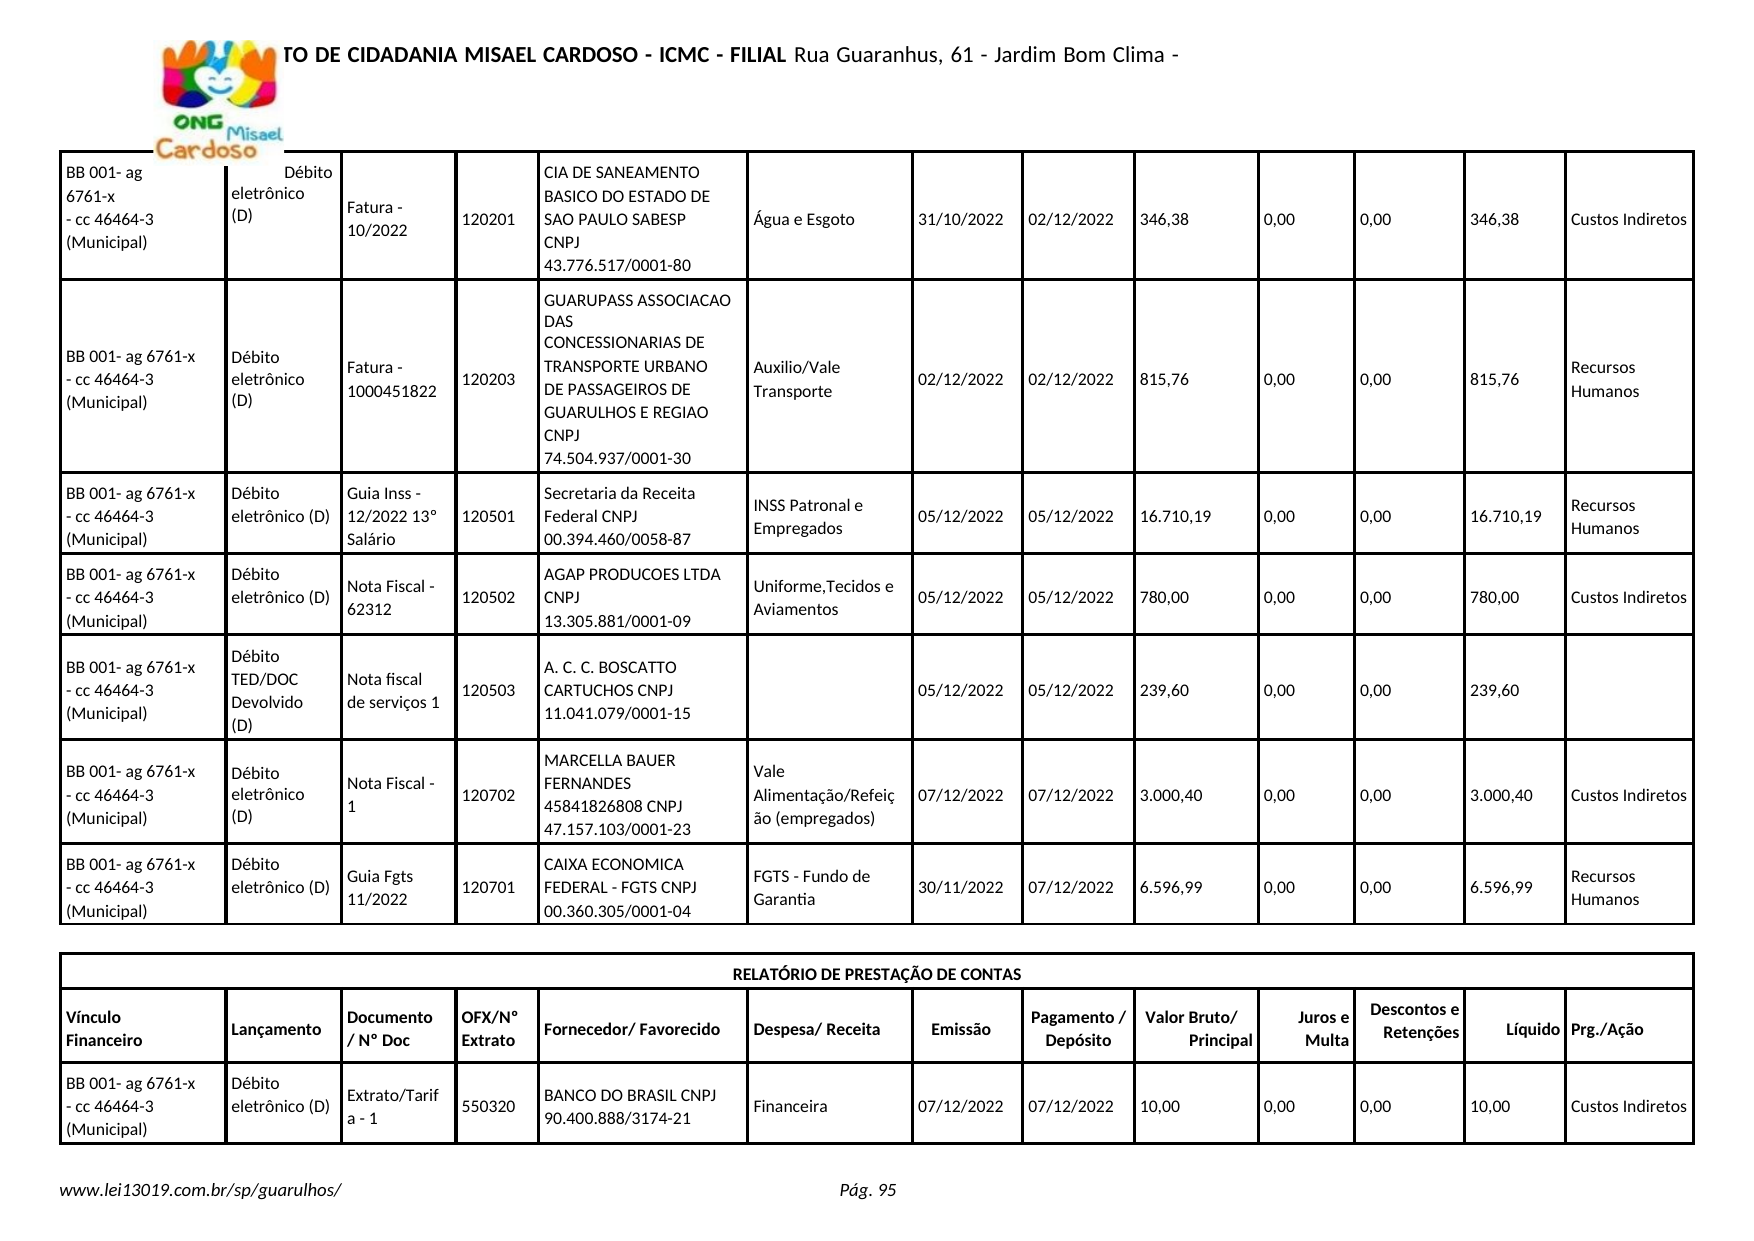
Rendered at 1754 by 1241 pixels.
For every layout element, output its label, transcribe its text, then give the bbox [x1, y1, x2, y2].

table_cell Pagamento / Depósito [1024, 990, 1133, 1061]
table_cell 07/12/2022 [1024, 1064, 1133, 1142]
table_cell BB 001- ag 6761-x - cc 46464-3 (Municipal) [62, 741, 224, 842]
table_cell Vínculo Financeiro [62, 990, 224, 1061]
table_cell Auxilio/Vale Transporte [749, 281, 911, 471]
table_cell 0,00 [1260, 741, 1353, 842]
table_cell BB 001- ag 6761-x - cc 46464-3 (Municipal) [62, 153, 224, 277]
table_cell Financeira [749, 1064, 911, 1142]
table_cell Débito eletrônico (D) [228, 153, 340, 277]
table_cell 120201 [458, 153, 537, 277]
table_cell 6.596,99 [1136, 845, 1257, 923]
table_cell 30/11/2022 [914, 845, 1021, 923]
table_cell FGTS - Fundo de Garantia [749, 845, 911, 923]
table_cell 0,00 [1260, 845, 1353, 923]
table_cell Débito eletrônico (D) [228, 474, 340, 552]
table_cell Nota fiscal de serviços 1 [343, 636, 454, 737]
table_cell Débito eletrônico (D) [228, 741, 340, 842]
table_cell 0,00 [1260, 281, 1353, 471]
table_cell BB 001- ag 6761-x - cc 46464-3 (Municipal) [62, 845, 224, 923]
table_cell Débito eletrônico (D) [228, 555, 340, 633]
table_cell 16.710,19 [1136, 474, 1257, 552]
table_cell 0,00 [1356, 1064, 1463, 1142]
table_cell [749, 636, 911, 737]
table_cell 120203 [458, 281, 537, 471]
table_cell Água e Esgoto [749, 153, 911, 277]
table_cell Secretaria da Receita Federal CNPJ 00.394.460/0058-87 [540, 474, 746, 552]
table_cell Guia Fgts 11/2022 [343, 845, 454, 923]
table_cell Documento / Nº Doc [343, 990, 454, 1061]
table_cell 0,00 [1260, 1064, 1353, 1142]
table_cell 05/12/2022 [1024, 474, 1133, 552]
table_cell Débito eletrônico (D) [228, 845, 340, 923]
table_cell Débito eletrônico (D) [228, 281, 340, 471]
table_cell Valor Bruto/ Principal [1136, 990, 1257, 1061]
table_cell BB 001- ag 6761-x - cc 46464-3 (Municipal) [62, 281, 224, 471]
table_cell GUARUPASS ASSOCIACAO DAS CONCESSIONARIAS DE TRANSPORTE URBANO DE PASSAGEIROS DE GUARULHOS E REGIAO CNPJ 74.504.937/0001-30 [540, 281, 746, 471]
table_cell 239,60 [1136, 636, 1257, 737]
table_cell Débito eletrônico (D) [228, 1064, 340, 1142]
table_cell 07/12/2022 [1024, 741, 1133, 842]
table_cell 02/12/2022 [914, 281, 1021, 471]
table_cell 120702 [458, 741, 537, 842]
table_cell CAIXA ECONOMICA FEDERAL - FGTS CNPJ 00.360.305/0001-04 [540, 845, 746, 923]
table_cell 0,00 [1260, 555, 1353, 633]
table_cell 05/12/2022 [1024, 555, 1133, 633]
table_cell Recursos Humanos [1567, 845, 1692, 923]
table_cell Nota Fiscal - 1 [343, 741, 454, 842]
table_cell BB 001- ag 6761-x - cc 46464-3 (Municipal) [62, 474, 224, 552]
table_cell 346,38 [1136, 153, 1257, 277]
table_cell 07/12/2022 [1024, 845, 1133, 923]
table_cell 02/12/2022 [1024, 281, 1133, 471]
table_cell 815,76 [1466, 281, 1564, 471]
table_cell AGAP PRODUCOES LTDA CNPJ 13.305.881/0001-09 [540, 555, 746, 633]
table_cell Fatura - 10/2022 [343, 153, 454, 277]
table_cell BANCO DO BRASIL CNPJ 90.400.888/3174-21 [540, 1064, 746, 1142]
table_cell Recursos Humanos [1567, 474, 1692, 552]
table_cell 0,00 [1356, 555, 1463, 633]
table_cell Prg./Ação [1567, 990, 1692, 1061]
table_cell Despesa/ Receita [749, 990, 911, 1061]
table_cell Recursos Humanos [1567, 281, 1692, 471]
table_cell BB 001- ag 6761-x - cc 46464-3 (Municipal) [62, 1064, 224, 1142]
table_cell 0,00 [1260, 474, 1353, 552]
table_cell 16.710,19 [1466, 474, 1564, 552]
table_cell 780,00 [1466, 555, 1564, 633]
table_cell 120502 [458, 555, 537, 633]
table_cell Custos Indiretos [1567, 153, 1692, 277]
table_cell 815,76 [1136, 281, 1257, 471]
table_cell Lançamento [228, 990, 340, 1061]
table_cell 05/12/2022 [1024, 636, 1133, 737]
table_cell 02/12/2022 [1024, 153, 1133, 277]
table_cell MARCELLA BAUER FERNANDES 45841826808 CNPJ 47.157.103/0001-23 [540, 741, 746, 842]
table_cell 0,00 [1356, 281, 1463, 471]
table_cell 0,00 [1356, 153, 1463, 277]
table_cell INSS Patronal e Empregados [749, 474, 911, 552]
table_cell 0,00 [1356, 741, 1463, 842]
table_cell Emissão [914, 990, 1021, 1061]
table_cell Fatura - 1000451822 [343, 281, 454, 471]
table_cell Nota Fiscal - 62312 [343, 555, 454, 633]
table_cell OFX/Nº Extrato [458, 990, 537, 1061]
table_cell Custos Indiretos [1567, 741, 1692, 842]
table_cell 550320 [458, 1064, 537, 1142]
table_cell 3.000,40 [1466, 741, 1564, 842]
table_cell BB 001- ag 6761-x - cc 46464-3 (Municipal) [62, 555, 224, 633]
table_cell BB 001- ag 6761-x - cc 46464-3 (Municipal) [62, 636, 224, 737]
table_cell CIA DE SANEAMENTO BASICO DO ESTADO DE SAO PAULO SABESP CNPJ 43.776.517/0001-80 [540, 153, 746, 277]
table_cell Juros e Multa [1260, 990, 1353, 1061]
table_cell 780,00 [1136, 555, 1257, 633]
table_cell 05/12/2022 [914, 474, 1021, 552]
table_cell 0,00 [1356, 474, 1463, 552]
table_cell 31/10/2022 [914, 153, 1021, 277]
table_cell 120503 [458, 636, 537, 737]
table_cell 120701 [458, 845, 537, 923]
table_cell 07/12/2022 [914, 1064, 1021, 1142]
table_cell Extrato/Tarif a - 1 [343, 1064, 454, 1142]
table_cell 3.000,40 [1136, 741, 1257, 842]
table_cell 120501 [458, 474, 537, 552]
table_cell 0,00 [1260, 636, 1353, 737]
table_cell Líquido [1466, 990, 1564, 1061]
table_cell 239,60 [1466, 636, 1564, 737]
table_cell 10,00 [1136, 1064, 1257, 1142]
table_cell Descontos e Retenções [1356, 990, 1463, 1061]
table_cell 346,38 [1466, 153, 1564, 277]
table_cell 6.596,99 [1466, 845, 1564, 923]
table_cell 05/12/2022 [914, 555, 1021, 633]
table_cell Custos Indiretos [1567, 1064, 1692, 1142]
table_cell Uniforme,Tecidos e Aviamentos [749, 555, 911, 633]
table_cell [1567, 636, 1692, 737]
table_cell Custos Indiretos [1567, 555, 1692, 633]
table_cell 10,00 [1466, 1064, 1564, 1142]
table_cell Débito TED/DOC Devolvido (D) [228, 636, 340, 737]
table_cell Fornecedor/ Favorecido [540, 990, 746, 1061]
table_cell 05/12/2022 [914, 636, 1021, 737]
table_cell 0,00 [1260, 153, 1353, 277]
table_cell 0,00 [1356, 845, 1463, 923]
table_cell 0,00 [1356, 636, 1463, 737]
table_cell 07/12/2022 [914, 741, 1021, 842]
table_cell Vale Alimentação/Refeiç ão (empregados) [749, 741, 911, 842]
table_cell A. C. C. BOSCATTO CARTUCHOS CNPJ 11.041.079/0001-15 [540, 636, 746, 737]
table_cell Guia Inss - 12/2022 13º Salário [343, 474, 454, 552]
table_header RELATÓRIO DE PRESTAÇÃO DE CONTAS [62, 955, 1692, 987]
